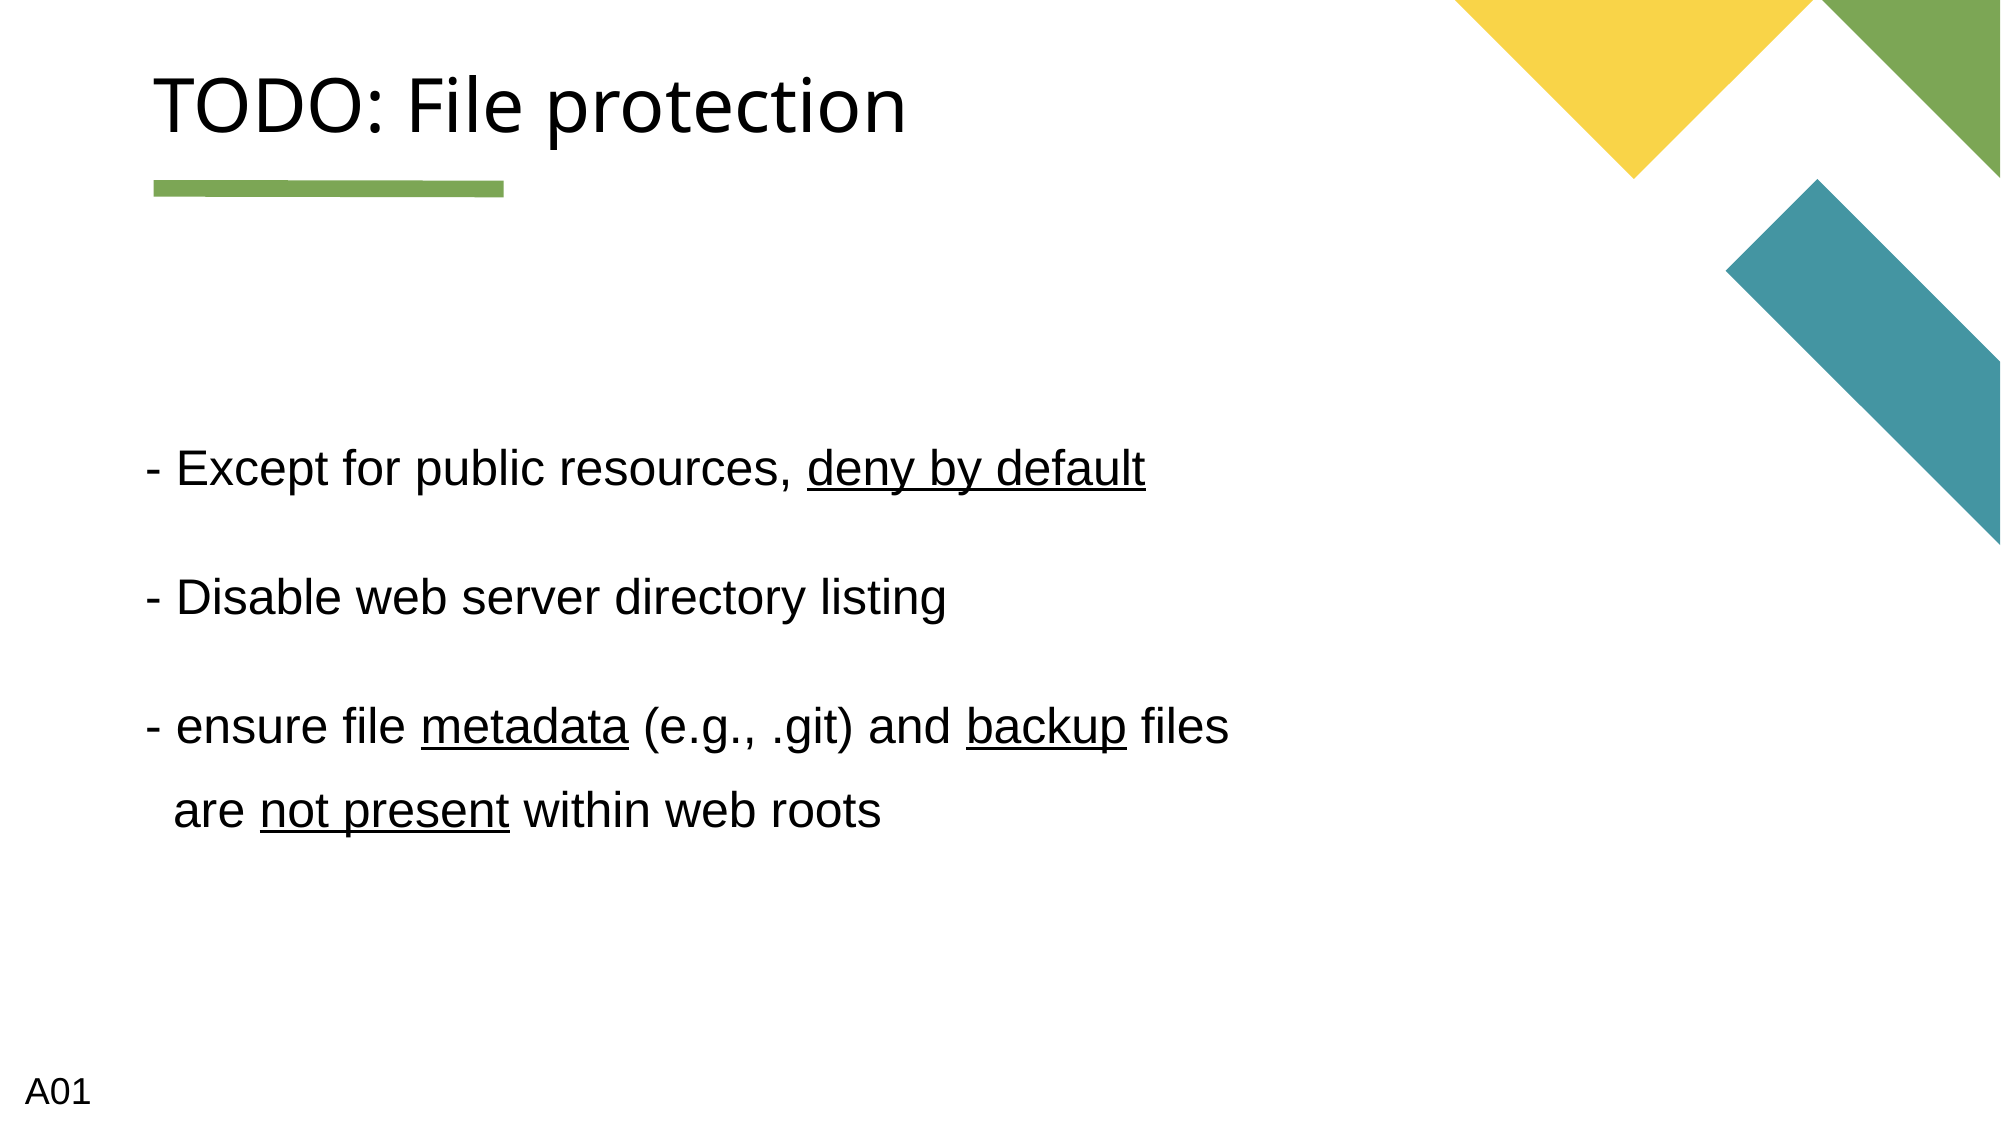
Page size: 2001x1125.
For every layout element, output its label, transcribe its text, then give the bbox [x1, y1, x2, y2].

text_box - Except for public resources, deny by default - Disable web server directory listing - ensure file metadata (e.g., .git) and backup files are not present within web roots [130, 276, 1808, 1125]
title TODO: File protection [153, 53, 965, 154]
text_box A01 [10, 1062, 107, 1120]
